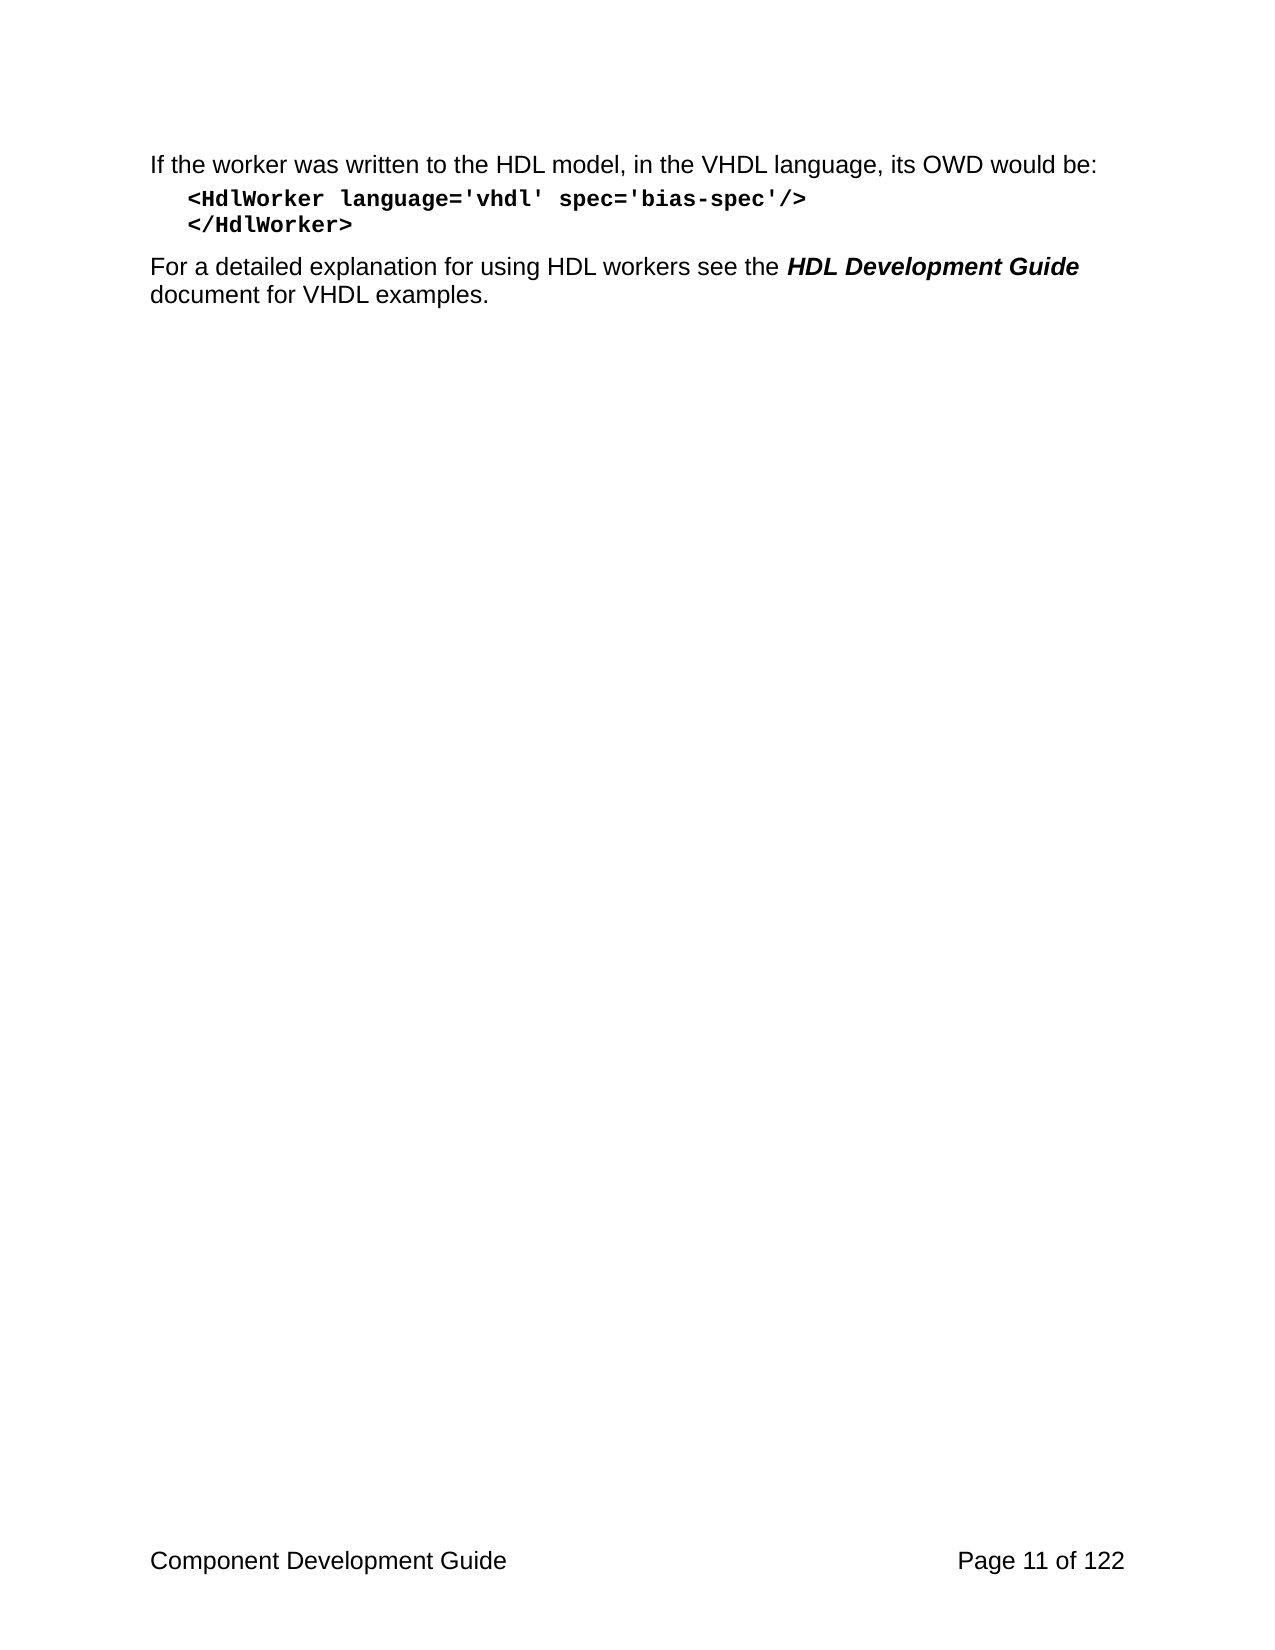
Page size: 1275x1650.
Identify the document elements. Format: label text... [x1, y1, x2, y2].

text If the worker was written to the HDL model, in the VHDL language, its OWD would be: [150, 150, 1125, 179]
text For a detailed explanation for using HDL workers see the HDL Development Guide document for VHDL examples. [150, 252, 1125, 309]
text <HdlWorker language='vhdl' spec='bias-spec'/> </HdlWorker> [187, 188, 1125, 239]
